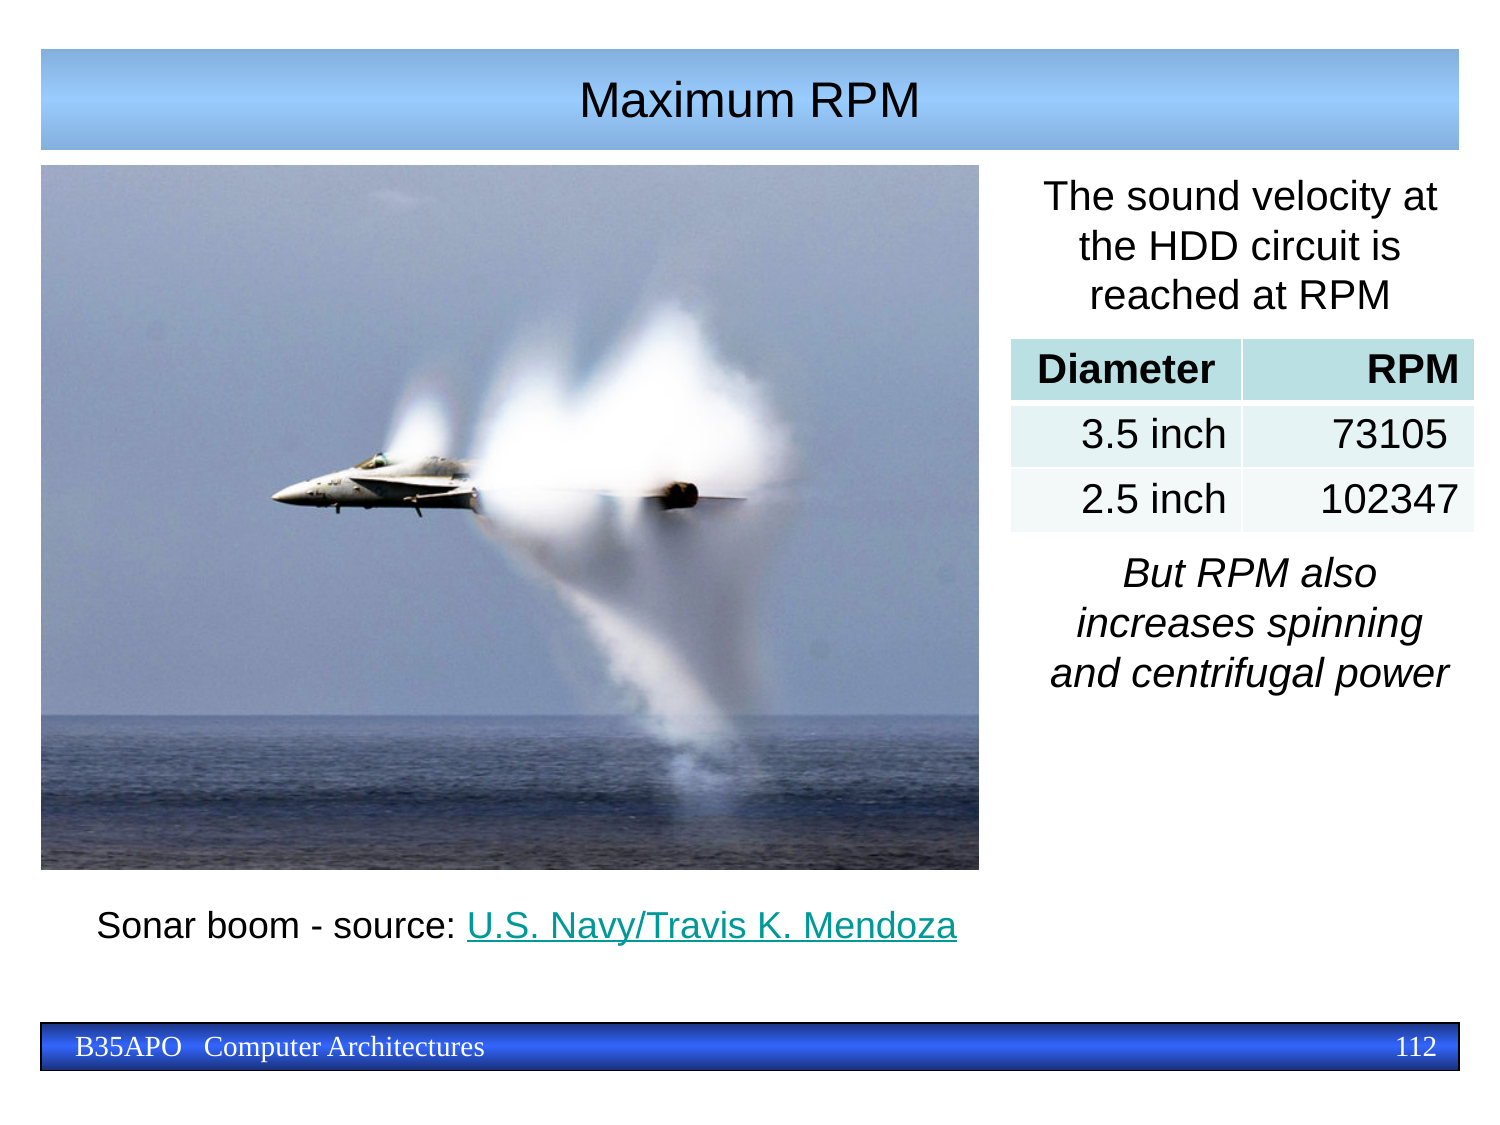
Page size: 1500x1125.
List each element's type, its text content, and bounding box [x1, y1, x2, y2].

title Maximum RPM [41, 49, 1459, 150]
table_header Diameter [1011, 339, 1241, 400]
table_cell 2.5 inch [1011, 469, 1241, 532]
table_cell 102347 [1243, 469, 1474, 532]
table_cell 73105 [1243, 406, 1474, 467]
text_box But RPM also increases spinning and centrifugal power [1021, 538, 1478, 704]
text_box The sound velocity at the HDD circuit is reached at RPM [1010, 160, 1471, 326]
table_header RPM [1243, 339, 1474, 400]
table_cell 3.5 inch [1011, 406, 1241, 467]
picture [41, 165, 979, 870]
text_box Sonar boom - source: U.S. Navy/Travis K. Mendoza [81, 893, 972, 954]
